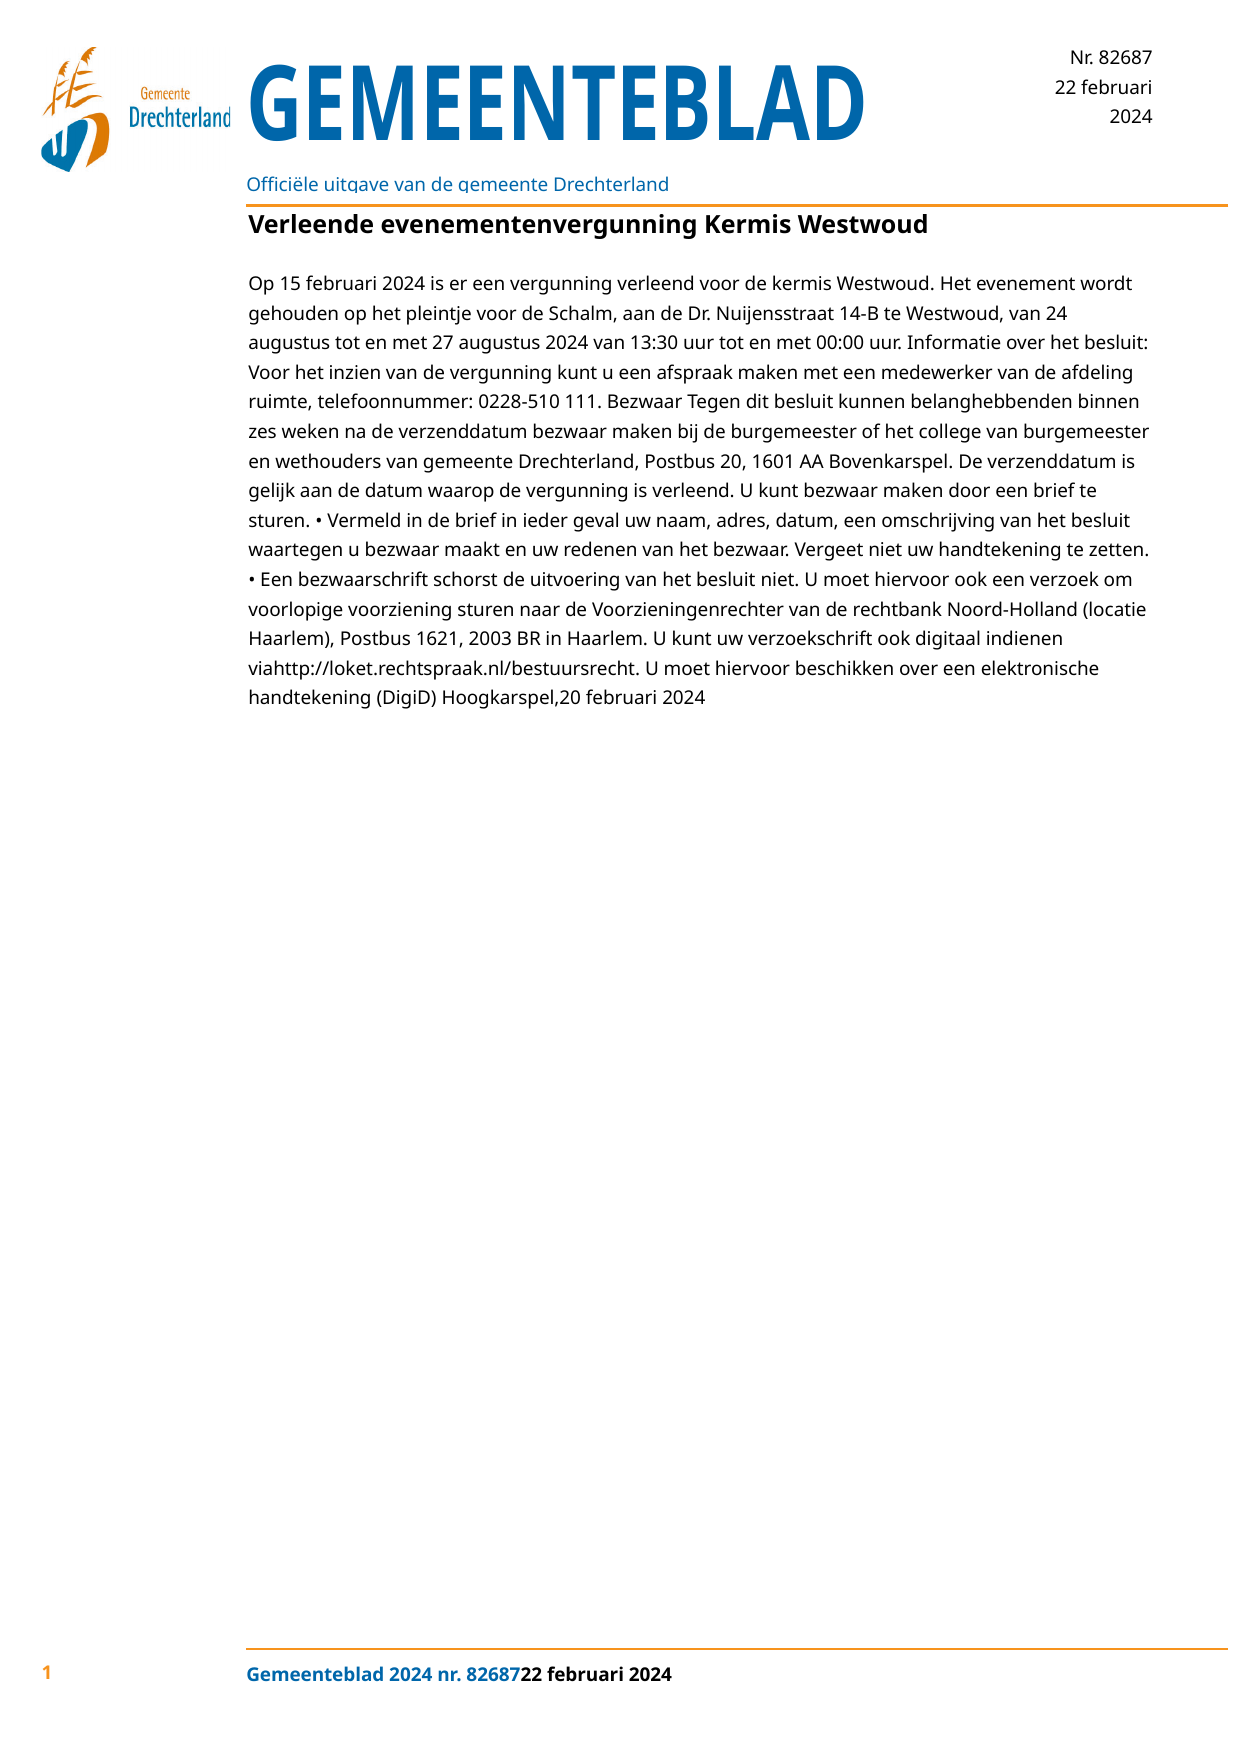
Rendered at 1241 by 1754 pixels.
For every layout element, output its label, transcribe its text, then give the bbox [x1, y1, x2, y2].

picture [41, 158, 64, 172]
text Op 15 februari 2024 is er een vergunning verleend voor de kermis Westwoud. Het evenement wordt gehouden op het pleintje voor de Schalm, aan de Dr. Nuijensstraat 14-B te Westwoud, van 24 augustus tot en met 27 augustus 2024 van 13:30 uur tot en met 00:00 uur. Informatie over het besluit: Voor het inzien van de vergunning kunt u een afspraak maken met een medewerker van de afdeling ruimte, telefoonnummer: 0228-510 111. Bezwaar Tegen dit besluit kunnen belanghebbenden binnen zes weken na de verzenddatum bezwaar maken bij de burgemeester of het college van burgemeester en wethouders van gemeente Drechterland, Postbus 20, 1601 AA Bovenkarspel. De verzenddatum is gelijk aan de datum waarop de vergunning is verleend. U kunt bezwaar maken door een brief te sturen. • Vermeld in de brief in ieder geval uw naam, adres, datum, een omschrijving van het besluit waartegen u bezwaar maakt en uw redenen van het bezwaar. Vergeet niet uw handtekening te zetten. • Een bezwaarschrift schorst de uitvoering van het besluit niet. U moet hiervoor ook een verzoek om voorlopige voorziening sturen naar de Voorzieningenrechter van de rechtbank Noord-Holland (locatie Haarlem), Postbus 1621, 2003 BR in Haarlem. U kunt uw verzoekschrift ook digitaal indienen viahttp://loket.rechtspraak.nl/bestuursrecht. U moet hiervoor beschikken over een elektronische handtekening (DigiD) Hoogkarspel,20 februari 2024 [248, 270, 1152, 710]
picture [41, 47, 231, 172]
picture [226, 115, 231, 124]
text Verleende evenementenvergunning Kermis Westwoud [248, 207, 1152, 241]
